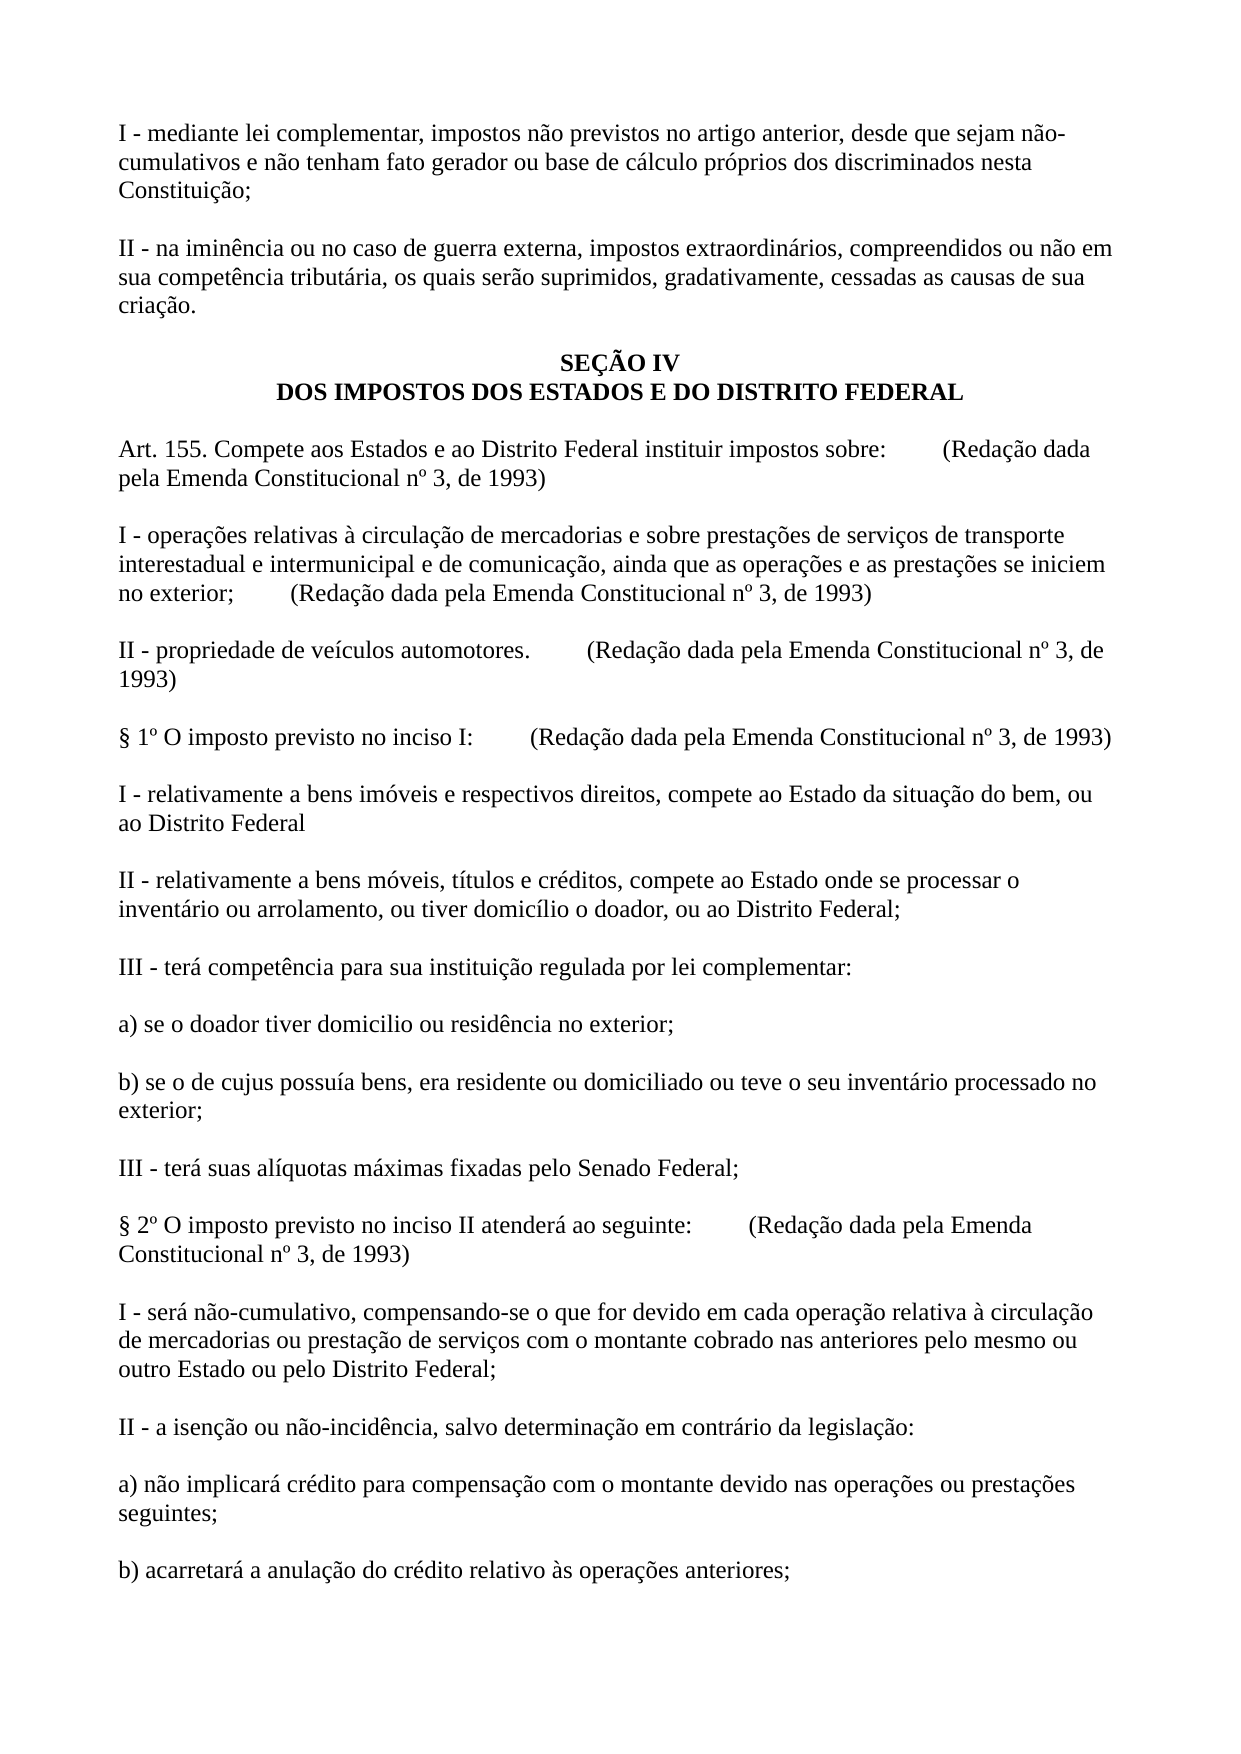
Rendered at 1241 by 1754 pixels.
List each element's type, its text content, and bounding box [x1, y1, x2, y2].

text II - propriedade de veículos automotores. (Redação dada pela Emenda Constitucional nº 3, de 1993) [118, 636, 1122, 693]
text I - operações relativas à circulação de mercadorias e sobre prestações de serviços de transporte interestadual e intermunicipal e de comunicação, ainda que as operações e as prestações se iniciem no exterior; (Redação dada pela Emenda Constitucional nº 3, de 1993) [118, 521, 1122, 607]
text II - na iminência ou no caso de guerra externa, impostos extraordinários, compreendidos ou não em sua competência tributária, os quais serão suprimidos, gradativamente, cessadas as causas de sua criação. [118, 233, 1122, 319]
text II - relativamente a bens móveis, títulos e créditos, compete ao Estado onde se processar o inventário ou arrolamento, ou tiver domicílio o doador, ou ao Distrito Federal; [118, 866, 1122, 923]
text a) se o doador tiver domicilio ou residência no exterior; [118, 1009, 1122, 1038]
text SEÇÃO IV [118, 348, 1122, 377]
text a) não implicará crédito para compensação com o montante devido nas operações ou prestações seguintes; [118, 1469, 1122, 1527]
text II - a isenção ou não-incidência, salvo determinação em contrário da legislação: [118, 1412, 1122, 1441]
text § 2º O imposto previsto no inciso II atenderá ao seguinte: (Redação dada pela Emenda Constitucional nº 3, de 1993) [118, 1211, 1122, 1268]
text I - será não-cumulativo, compensando-se o que for devido em cada operação relativa à circulação de mercadorias ou prestação de serviços com o montante cobrado nas anteriores pelo mesmo ou outro Estado ou pelo Distrito Federal; [118, 1297, 1122, 1383]
text III - terá suas alíquotas máximas fixadas pelo Senado Federal; [118, 1153, 1122, 1182]
text I - mediante lei complementar, impostos não previstos no artigo anterior, desde que sejam não-cumulativos e não tenham fato gerador ou base de cálculo próprios dos discriminados nesta Constituição; [118, 118, 1122, 204]
text Art. 155. Compete aos Estados e ao Distrito Federal instituir impostos sobre: (Redação dada pela Emenda Constitucional nº 3, de 1993) [118, 434, 1122, 492]
text DOS IMPOSTOS DOS ESTADOS E DO DISTRITO FEDERAL [118, 377, 1122, 406]
text b) acarretará a anulação do crédito relativo às operações anteriores; [118, 1556, 1122, 1584]
text § 1º O imposto previsto no inciso I: (Redação dada pela Emenda Constitucional nº 3, de 1993) [118, 722, 1122, 751]
text b) se o de cujus possuía bens, era residente ou domiciliado ou teve o seu inventário processado no exterior; [118, 1067, 1122, 1124]
text III - terá competência para sua instituição regulada por lei complementar: [118, 952, 1122, 981]
text I - relativamente a bens imóveis e respectivos direitos, compete ao Estado da situação do bem, ou ao Distrito Federal [118, 779, 1122, 837]
